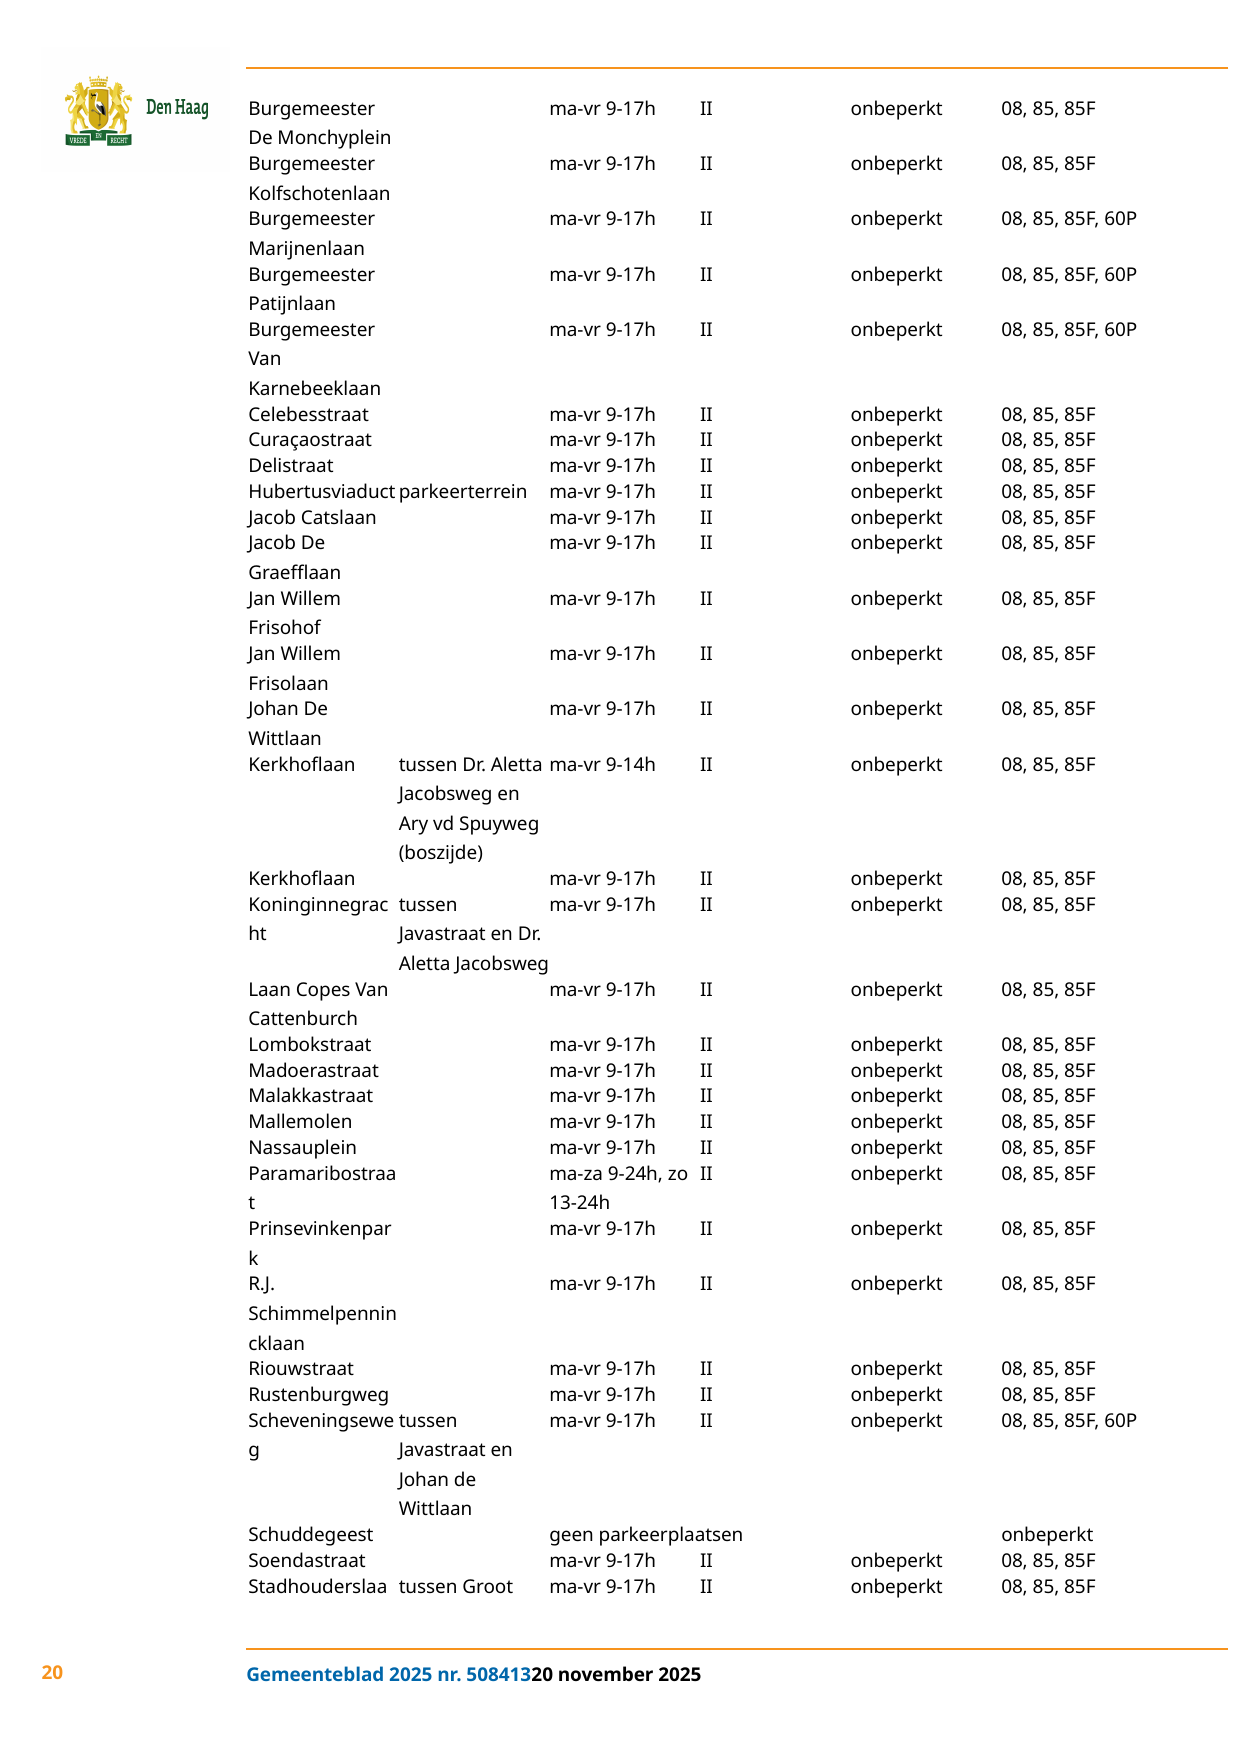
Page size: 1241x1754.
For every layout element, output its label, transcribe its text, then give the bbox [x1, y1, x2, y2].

table_cell II [700, 1215, 850, 1271]
table_cell 08, 85, 85F [1001, 150, 1152, 205]
table_cell Malakkastraat [248, 1083, 398, 1108]
table_cell [399, 504, 549, 529]
table_cell Lombokstraat [248, 1031, 398, 1057]
table_cell ma-vr 9-17h [549, 150, 700, 205]
table_cell onbeperkt [850, 1407, 1001, 1521]
table_cell II [700, 261, 850, 316]
table_cell 08, 85, 85F [1001, 1057, 1152, 1083]
table_cell 08, 85, 85F, 60P [1001, 261, 1152, 316]
table_cell ma-vr 9-17h [549, 1083, 700, 1108]
table_cell 08, 85, 85F [1001, 751, 1152, 865]
table_cell II [700, 1134, 850, 1160]
table_cell II [700, 891, 850, 976]
table_cell 08, 85, 85F [1001, 530, 1152, 585]
table_cell II [700, 585, 850, 640]
table_cell onbeperkt [850, 1381, 1001, 1407]
table_cell Stadhouderslaa [248, 1573, 398, 1598]
table_cell Paramaribostraat [248, 1160, 398, 1215]
table_cell Hubertusviaduct [248, 478, 398, 504]
table_cell ma-vr 9-17h [549, 95, 700, 150]
table_cell onbeperkt [850, 1355, 1001, 1381]
table_cell II [700, 1031, 850, 1057]
table_cell ma-vr 9-17h [549, 504, 700, 529]
table_cell ma-vr 9-17h [549, 1031, 700, 1057]
table_cell onbeperkt [850, 427, 1001, 452]
table_cell [399, 865, 549, 891]
table_cell [399, 1031, 549, 1057]
table_cell Soendastraat [248, 1547, 398, 1573]
table_cell Curaçaostraat [248, 427, 398, 452]
table_cell onbeperkt [850, 205, 1001, 261]
table_cell 08, 85, 85F [1001, 1083, 1152, 1108]
table_cell 08, 85, 85F [1001, 976, 1152, 1031]
table_cell onbeperkt [1001, 1521, 1152, 1547]
table_cell Scheveningseweg [248, 1407, 398, 1521]
table_cell Johan De Wittlaan [248, 696, 398, 751]
table_cell onbeperkt [850, 150, 1001, 205]
table_cell II [700, 1381, 850, 1407]
table_cell Burgemeester Marijnenlaan [248, 205, 398, 261]
table_cell Jan Willem Frisohof [248, 585, 398, 640]
table_cell II [700, 95, 850, 150]
table_cell ma-vr 9-17h [549, 640, 700, 696]
table_cell [399, 427, 549, 452]
table_cell ma-vr 9-14h [549, 751, 700, 865]
table_cell ma-vr 9-17h [549, 1547, 700, 1573]
table_cell [399, 401, 549, 427]
table_cell [399, 530, 549, 585]
picture [41, 47, 231, 172]
table_cell II [700, 316, 850, 401]
table_cell ma-vr 9-17h [549, 696, 700, 751]
table_cell ma-vr 9-17h [549, 427, 700, 452]
table_cell 08, 85, 85F, 60P [1001, 316, 1152, 401]
table_cell ma-vr 9-17h [549, 530, 700, 585]
table_cell 08, 85, 85F [1001, 1215, 1152, 1271]
table_cell 08, 85, 85F [1001, 504, 1152, 529]
table_cell onbeperkt [850, 261, 1001, 316]
table_cell II [700, 640, 850, 696]
table_cell II [700, 976, 850, 1031]
table_cell [399, 150, 549, 205]
table_cell Burgemeester Van Karnebeeklaan [248, 316, 398, 401]
table_cell onbeperkt [850, 1109, 1001, 1134]
table_cell onbeperkt [850, 1215, 1001, 1271]
table_cell tussen Javastraat en Dr. Aletta Jacobsweg [399, 891, 549, 976]
table_cell [399, 1160, 549, 1215]
table_cell [399, 1355, 549, 1381]
table_cell ma-vr 9-17h [549, 976, 700, 1031]
table_cell 08, 85, 85F [1001, 1271, 1152, 1355]
table_cell 08, 85, 85F [1001, 453, 1152, 478]
table_cell II [700, 150, 850, 205]
table_cell [399, 1521, 549, 1547]
table_cell ma-vr 9-17h [549, 865, 700, 891]
table_cell 08, 85, 85F [1001, 95, 1152, 150]
table_cell Nassauplein [248, 1134, 398, 1160]
table_cell onbeperkt [850, 478, 1001, 504]
table_cell [399, 1547, 549, 1573]
table_cell Kerkhoflaan [248, 751, 398, 865]
table_cell ma-vr 9-17h [549, 1355, 700, 1381]
table_cell Burgemeester De Monchyplein [248, 95, 398, 150]
table_cell onbeperkt [850, 976, 1001, 1031]
table_cell Prinsevinkenpark [248, 1215, 398, 1271]
table_cell onbeperkt [850, 1271, 1001, 1355]
table_cell onbeperkt [850, 585, 1001, 640]
table_cell ma-vr 9-17h [549, 478, 700, 504]
table_cell II [700, 1573, 850, 1598]
table_cell Riouwstraat [248, 1355, 398, 1381]
table_cell II [700, 751, 850, 865]
table_cell Jan Willem Frisolaan [248, 640, 398, 696]
table_cell onbeperkt [850, 891, 1001, 976]
table_cell onbeperkt [850, 1057, 1001, 1083]
table_cell 08, 85, 85F [1001, 1381, 1152, 1407]
table_cell II [700, 865, 850, 891]
table_cell Rustenburgweg [248, 1381, 398, 1407]
table_cell ma-vr 9-17h [549, 453, 700, 478]
table_cell 08, 85, 85F [1001, 1547, 1152, 1573]
table_cell II [700, 1057, 850, 1083]
table_cell Kerkhoflaan [248, 865, 398, 891]
table_cell onbeperkt [850, 865, 1001, 891]
table_cell parkeerterrein [399, 478, 549, 504]
table_cell [399, 1271, 549, 1355]
table_cell 08, 85, 85F [1001, 1109, 1152, 1134]
table_cell [399, 1215, 549, 1271]
table_cell II [700, 504, 850, 529]
table_cell Koninginnegracht [248, 891, 398, 976]
table_cell onbeperkt [850, 401, 1001, 427]
table_cell tussen Dr. Aletta Jacobsweg en Ary vd Spuyweg (boszijde) [399, 751, 549, 865]
table_cell ma-vr 9-17h [549, 1109, 700, 1134]
table_cell 08, 85, 85F, 60P [1001, 1407, 1152, 1521]
table_cell [850, 1521, 1001, 1547]
table_cell II [700, 530, 850, 585]
table_cell II [700, 1271, 850, 1355]
table_cell ma-vr 9-17h [549, 1057, 700, 1083]
table_cell ma-vr 9-17h [549, 1407, 700, 1521]
table_cell II [700, 1083, 850, 1108]
table_cell Laan Copes Van Cattenburch [248, 976, 398, 1031]
table_cell R.J. Schimmelpennincklaan [248, 1271, 398, 1355]
table_cell 08, 85, 85F, 60P [1001, 205, 1152, 261]
table_cell ma-vr 9-17h [549, 891, 700, 976]
table_cell Schuddegeest [248, 1521, 398, 1547]
table_cell [399, 261, 549, 316]
table_cell tussen Javastraat en Johan de Wittlaan [399, 1407, 549, 1521]
table_cell ma-vr 9-17h [549, 261, 700, 316]
table_cell ma-vr 9-17h [549, 1271, 700, 1355]
table_cell Jacob Catslaan [248, 504, 398, 529]
table_cell [399, 95, 549, 150]
table_cell ma-vr 9-17h [549, 401, 700, 427]
table_cell II [700, 478, 850, 504]
table_cell onbeperkt [850, 1083, 1001, 1108]
table_cell 08, 85, 85F [1001, 585, 1152, 640]
table_cell II [700, 1355, 850, 1381]
table_cell II [700, 1407, 850, 1521]
table_cell [399, 696, 549, 751]
table_cell onbeperkt [850, 1134, 1001, 1160]
table_cell II [700, 696, 850, 751]
table_cell onbeperkt [850, 530, 1001, 585]
table_cell II [700, 453, 850, 478]
table_cell Celebesstraat [248, 401, 398, 427]
table_cell ma-vr 9-17h [549, 1381, 700, 1407]
table_cell onbeperkt [850, 316, 1001, 401]
table_cell [399, 1109, 549, 1134]
table_cell Jacob De Graefflaan [248, 530, 398, 585]
table_cell 08, 85, 85F [1001, 478, 1152, 504]
table_cell Madoerastraat [248, 1057, 398, 1083]
table_cell onbeperkt [850, 640, 1001, 696]
table_cell [399, 1083, 549, 1108]
table_cell 08, 85, 85F [1001, 696, 1152, 751]
table_cell 08, 85, 85F [1001, 1134, 1152, 1160]
table_cell [399, 453, 549, 478]
table_cell Burgemeester Kolfschotenlaan [248, 150, 398, 205]
table_cell onbeperkt [850, 504, 1001, 529]
table_cell 08, 85, 85F [1001, 891, 1152, 976]
table_cell Mallemolen [248, 1109, 398, 1134]
table_cell II [700, 427, 850, 452]
table_cell [399, 1134, 549, 1160]
table_cell II [700, 1109, 850, 1134]
table_cell ma-vr 9-17h [549, 1215, 700, 1271]
table_cell 08, 85, 85F [1001, 1573, 1152, 1598]
table_cell [399, 205, 549, 261]
table_cell Burgemeester Patijnlaan [248, 261, 398, 316]
table_cell ma-vr 9-17h [549, 585, 700, 640]
table_cell II [700, 1160, 850, 1215]
table_cell [399, 640, 549, 696]
table_cell [399, 976, 549, 1031]
table_cell II [700, 205, 850, 261]
table_cell ma-za 9-24h, zo 13-24h [549, 1160, 700, 1215]
table_cell 08, 85, 85F [1001, 865, 1152, 891]
table_cell ma-vr 9-17h [549, 1573, 700, 1598]
table_cell II [700, 401, 850, 427]
table_cell onbeperkt [850, 1160, 1001, 1215]
table_cell [399, 585, 549, 640]
table_cell 08, 85, 85F [1001, 1355, 1152, 1381]
table_cell 08, 85, 85F [1001, 427, 1152, 452]
table_cell onbeperkt [850, 751, 1001, 865]
table_cell 08, 85, 85F [1001, 640, 1152, 696]
table_cell onbeperkt [850, 1031, 1001, 1057]
table_cell geen parkeerplaatsen [549, 1521, 850, 1547]
table_cell 08, 85, 85F [1001, 1031, 1152, 1057]
table_cell [399, 1381, 549, 1407]
table_cell [399, 316, 549, 401]
table_cell tussen Groot [399, 1573, 549, 1598]
table_cell 08, 85, 85F [1001, 401, 1152, 427]
table_cell ma-vr 9-17h [549, 316, 700, 401]
table_cell onbeperkt [850, 1573, 1001, 1598]
table_cell 08, 85, 85F [1001, 1160, 1152, 1215]
table_cell ma-vr 9-17h [549, 205, 700, 261]
table_cell onbeperkt [850, 453, 1001, 478]
table_cell [399, 1057, 549, 1083]
table_cell ma-vr 9-17h [549, 1134, 700, 1160]
table_cell onbeperkt [850, 696, 1001, 751]
table_cell onbeperkt [850, 95, 1001, 150]
table_cell onbeperkt [850, 1547, 1001, 1573]
table_cell Delistraat [248, 453, 398, 478]
table_cell II [700, 1547, 850, 1573]
